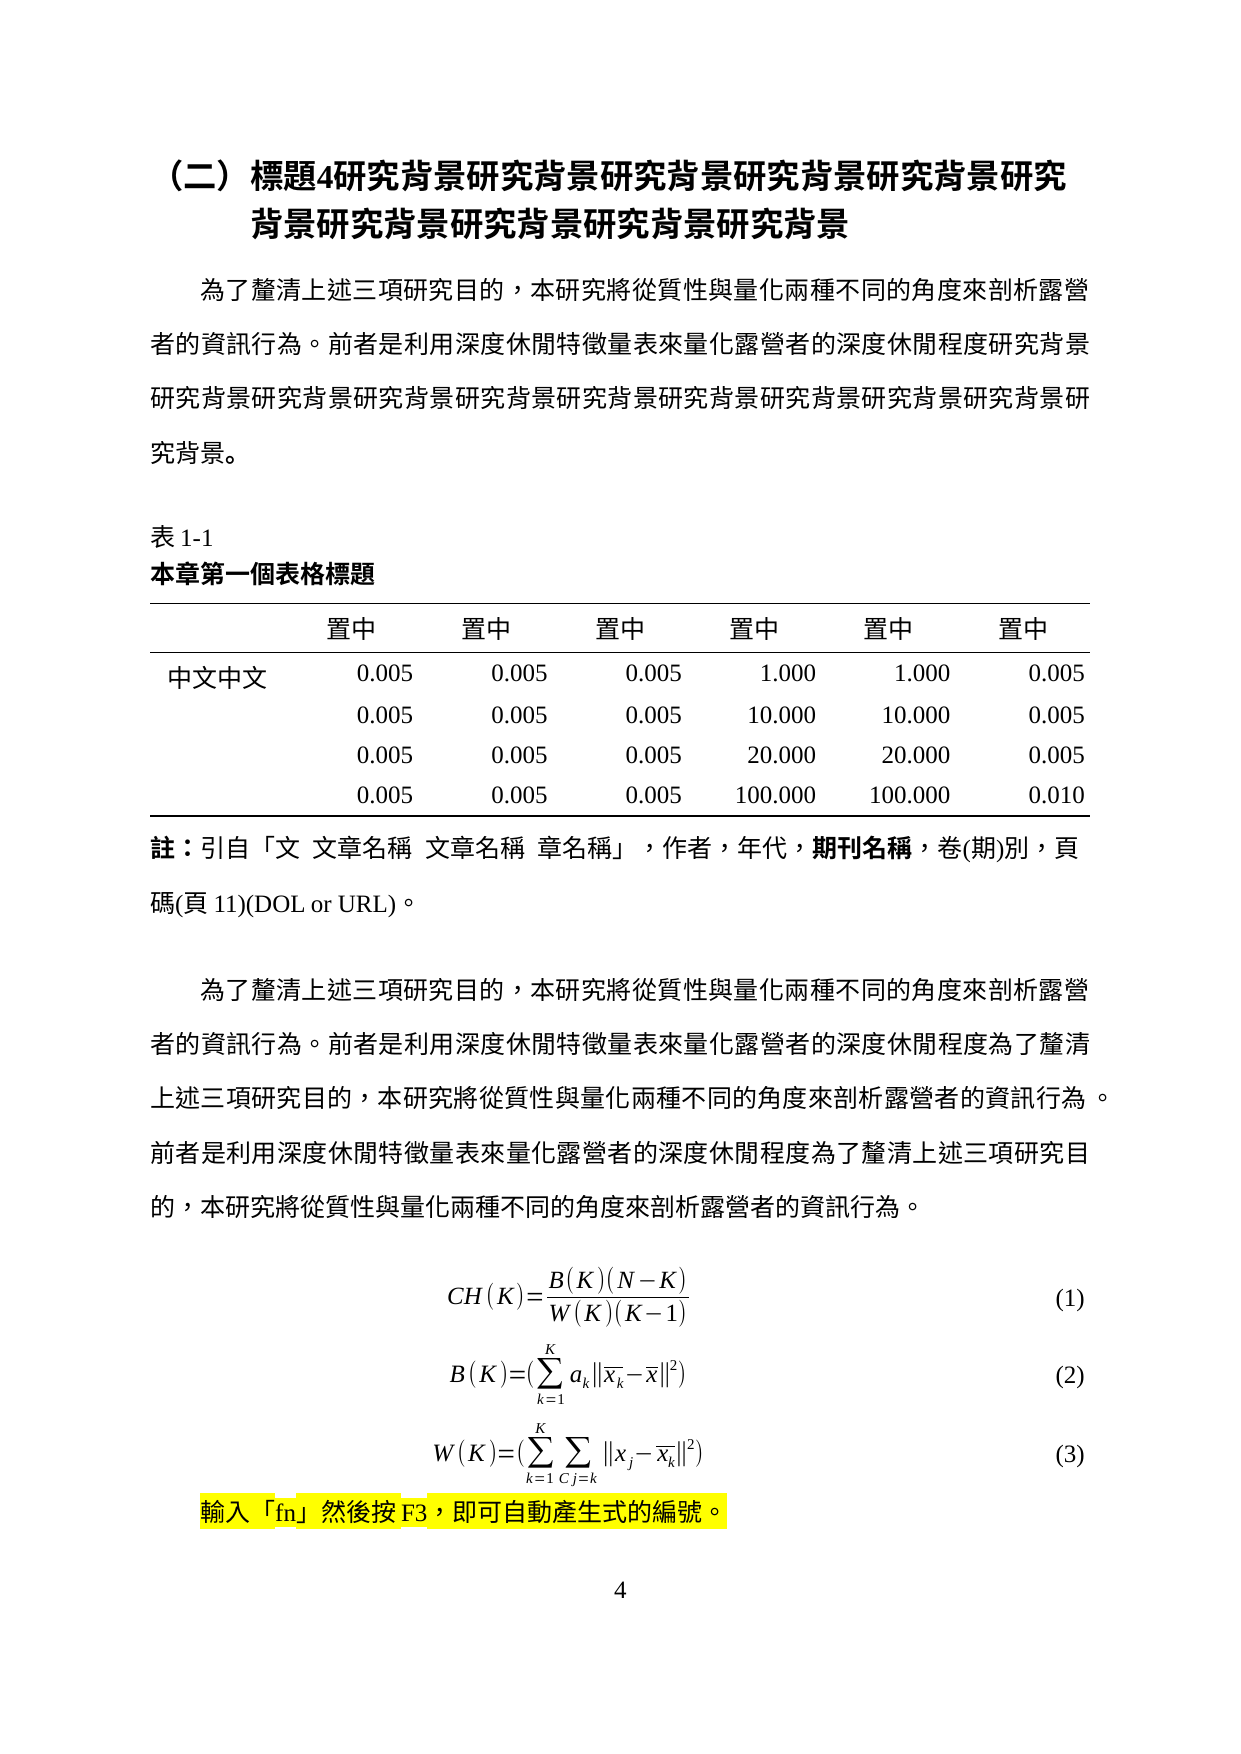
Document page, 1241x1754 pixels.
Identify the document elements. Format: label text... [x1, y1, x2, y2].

table_header 置中 [956, 604, 1090, 652]
table_cell 0.005 [284, 775, 418, 815]
table_cell 0.005 [956, 653, 1090, 693]
table_cell 0.005 [419, 775, 553, 815]
text 為了釐清上述三項研究目的，本研究將從質性與量化兩種不同的角度來剖析露營者的資訊行為。前者是利用深度休閒特徵量表來量化露營者的深度休閒程度研究背景研究背景研究背景研究背景研究背景研究背景研究背景研究背景研究背景研究背景研究背景。 [150, 270, 1090, 469]
table_cell 0.005 [284, 693, 418, 734]
table_cell 1.000 [821, 653, 956, 693]
text 表1-1 本章第一個表格標題 [150, 518, 1090, 590]
table_cell 中文中文 [150, 653, 284, 815]
table_header 置中 [553, 604, 687, 652]
table_cell 20.000 [687, 735, 821, 775]
table_cell 10.000 [687, 693, 821, 734]
table_header 置中 [687, 604, 821, 652]
table_header [150, 604, 284, 652]
table_cell 0.005 [956, 693, 1090, 734]
table_header (1) [986, 1260, 1090, 1335]
table_header 置中 [419, 604, 553, 652]
table_header [150, 1335, 986, 1414]
table_cell 0.005 [284, 735, 418, 775]
table_header (3) [986, 1414, 1090, 1492]
table_header [150, 1260, 986, 1335]
table_cell 0.005 [419, 653, 553, 693]
subtitle （二）標題4研究背景研究背景研究背景研究背景研究背景研究背景研究背景研究背景研究背景研究背景 [150, 150, 1090, 246]
table_cell 10.000 [821, 693, 956, 734]
table_cell 0.005 [553, 693, 687, 734]
table_cell 0.005 [956, 735, 1090, 775]
table_cell 0.005 [284, 653, 418, 693]
table_cell 20.000 [821, 735, 956, 775]
table_cell 0.005 [419, 693, 553, 734]
table_cell 0.005 [419, 735, 553, 775]
table_header [150, 1414, 986, 1492]
table_cell 100.000 [821, 775, 956, 815]
text 註：引自「文 文章名稱 文章名稱 章名稱」，作者，年代，期刊名稱，卷(期)別，頁碼(頁11)(DOL or URL)。 [150, 829, 1090, 919]
text 輸入「fn」然後按F3，即可自動產生式的編號。 [150, 1492, 1090, 1529]
table_cell 0.005 [553, 653, 687, 693]
table_cell 0.010 [956, 775, 1090, 815]
table_cell 0.005 [553, 735, 687, 775]
table_cell 0.005 [553, 775, 687, 815]
table_cell 1.000 [687, 653, 821, 693]
table_header 置中 [821, 604, 956, 652]
table_header (2) [986, 1335, 1090, 1414]
table_cell 100.000 [687, 775, 821, 815]
table_header 置中 [284, 604, 418, 652]
text 為了釐清上述三項研究目的，本研究將從質性與量化兩種不同的角度來剖析露營者的資訊行為。前者是利用深度休閒特徵量表來量化露營者的深度休閒程度為了釐清上述三項研究目的，本研究將從質性與量化兩種不同的角度來剖析露營者的資訊行為。前者是利用深度休閒特徵量表來量化露營者的深度休閒程度為了釐清上述三項研究目的，本研究將從質性與量化兩種不同的角度來剖析露營者的資訊行為。 [150, 970, 1090, 1224]
